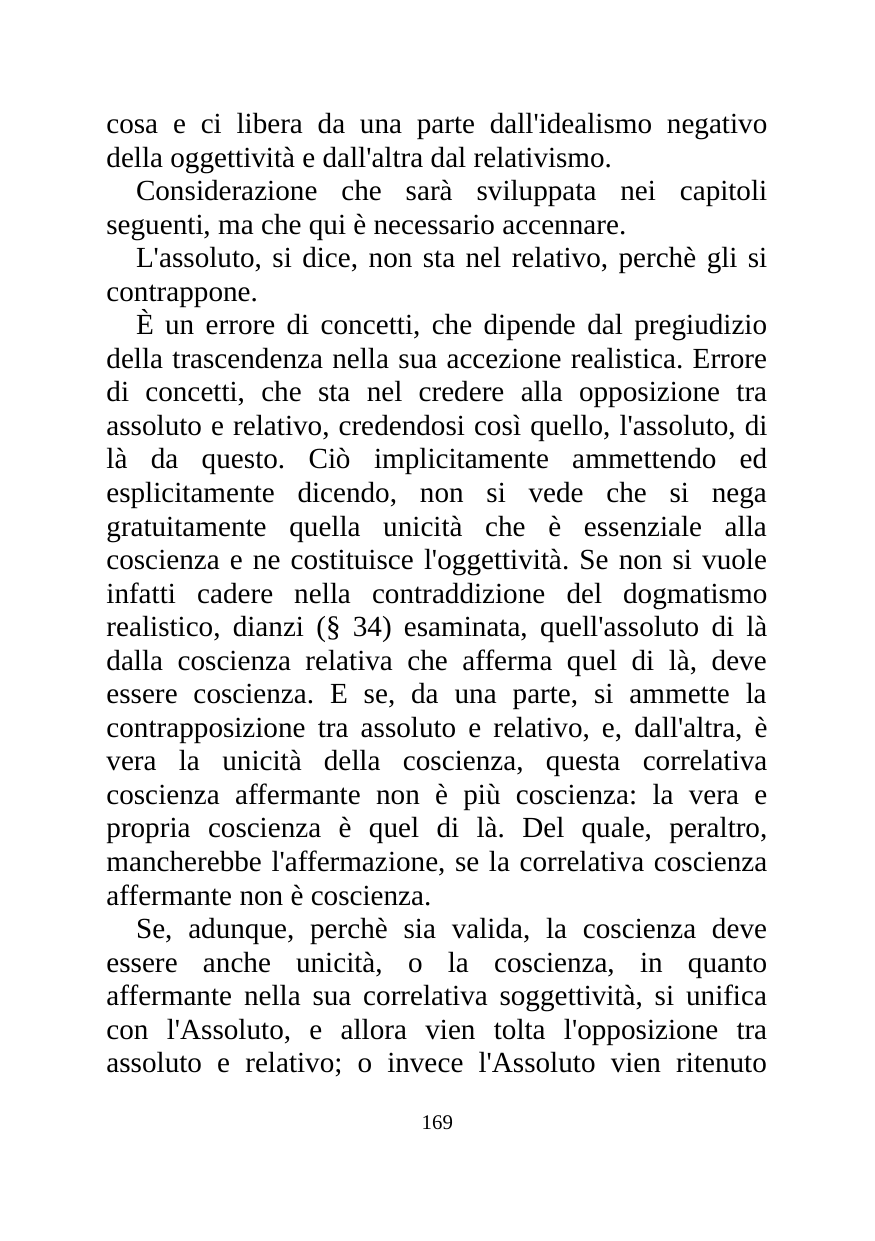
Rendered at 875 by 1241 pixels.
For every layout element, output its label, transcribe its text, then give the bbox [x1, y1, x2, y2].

text Se, adunque, perchè sia valida, la coscienza deve essere anche unicità, o la coscienza, in quanto affermante nella sua correlativa soggettività, si unifica con l'Assoluto, e allora vien tolta l'opposizione tra assoluto e relativo; o invece l'Assoluto vien ritenuto [106, 911, 768, 1079]
text cosa e ci libera da una parte dall'idealismo negativo della oggettività e dall'altra dal relativismo. [106, 106, 768, 173]
text L'assoluto, si dice, non sta nel relativo, perchè gli si contrappone. [106, 240, 768, 307]
text È un errore di concetti, che dipende dal pregiudizio della trascendenza nella sua accezione realistica. Errore di concetti, che sta nel credere alla opposizione tra assoluto e relativo, credendosi così quello, l'assoluto, di là da questo. Ciò implicitamente ammettendo ed esplicitamente dicendo, non si vede che si nega gratuitamente quella unicità che è essenziale alla coscienza e ne costituisce l'oggettività. Se non si vuole infatti cadere nella contraddizione del dogmatismo realistico, dianzi (§ 34) esaminata, quell'assoluto di là dalla coscienza relativa che afferma quel di là, deve essere coscienza. E se, da una parte, si ammette la contrapposizione tra assoluto e relativo, e, dall'altra, è vera la unicità della coscienza, questa correlativa coscienza affermante non è più coscienza: la vera e propria coscienza è quel di là. Del quale, peraltro, mancherebbe l'affermazione, se la correlativa coscienza affermante non è coscienza. [106, 307, 768, 911]
text Considerazione che sarà sviluppata nei capitoli seguenti, ma che qui è necessario accennare. [106, 173, 768, 240]
